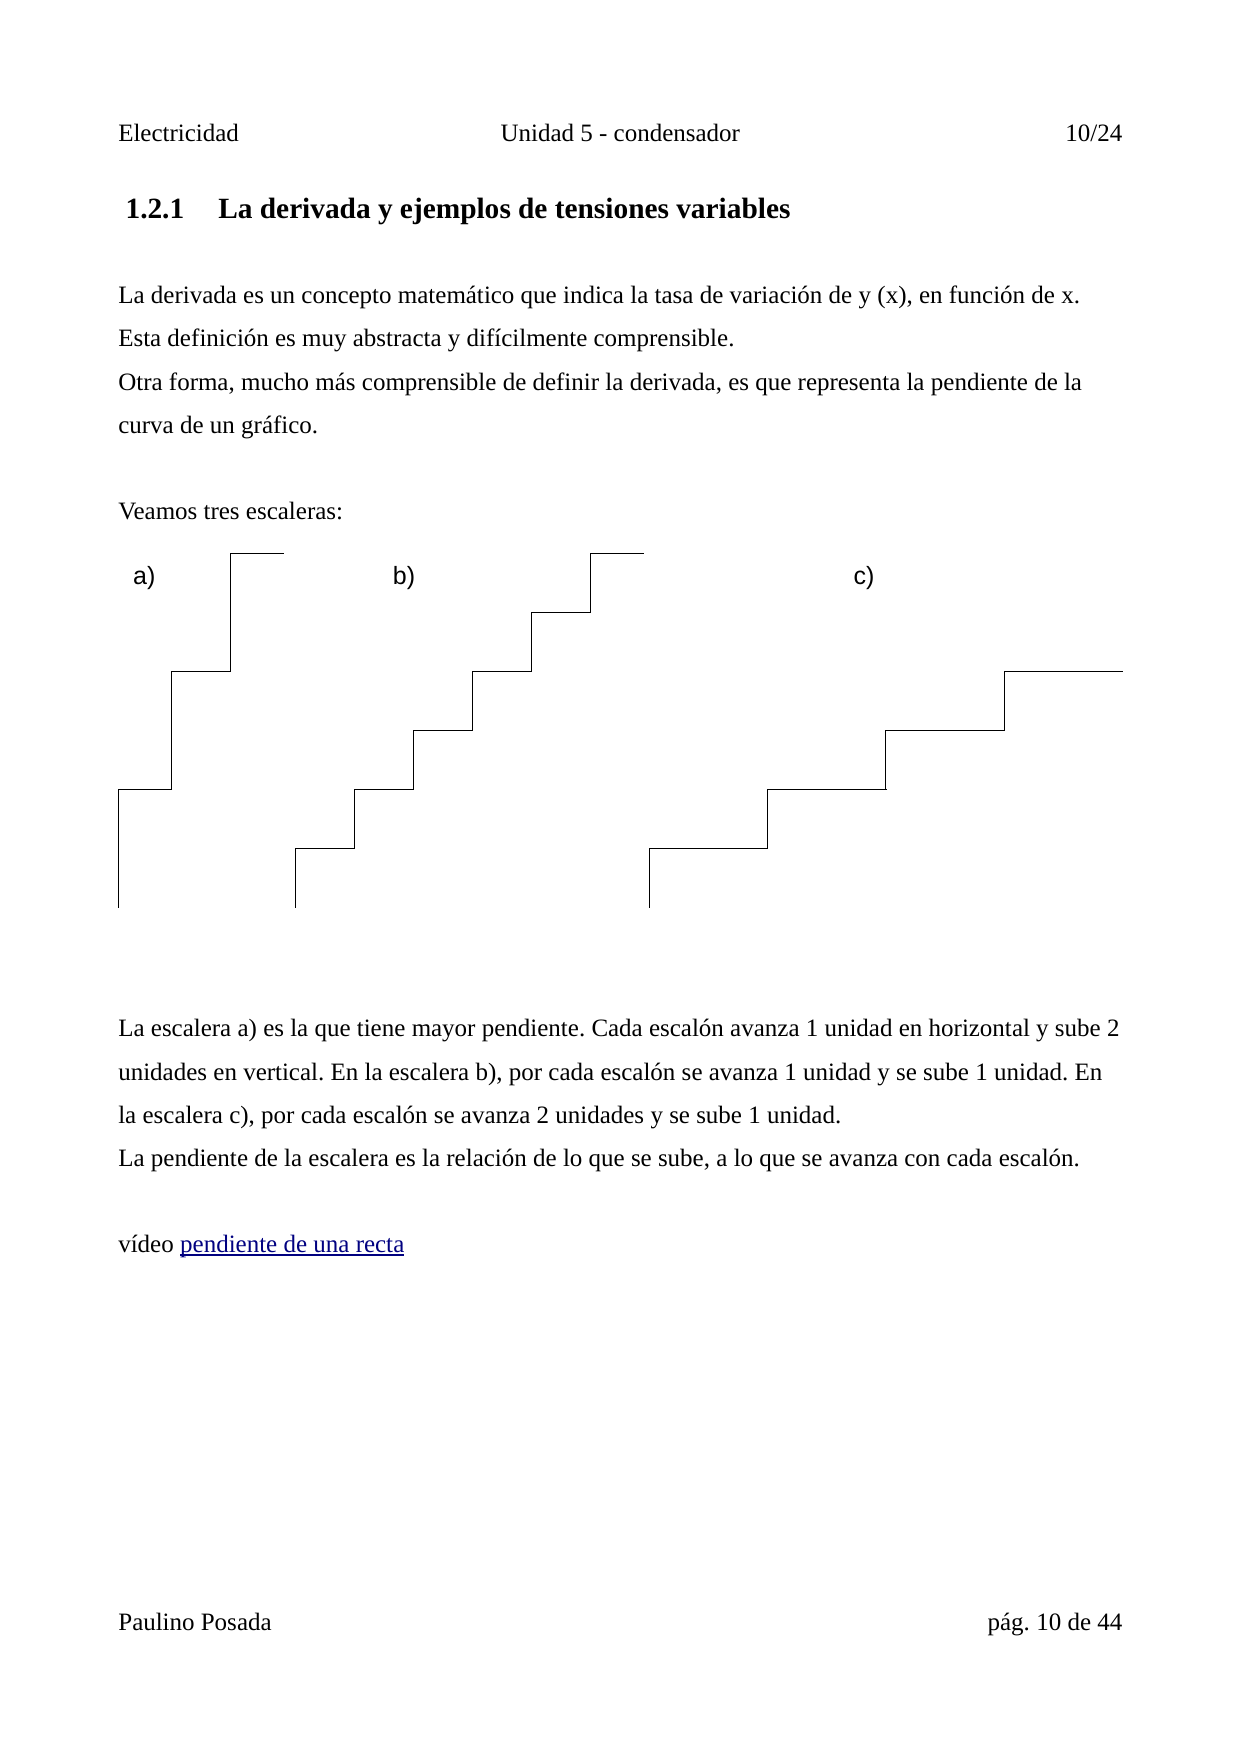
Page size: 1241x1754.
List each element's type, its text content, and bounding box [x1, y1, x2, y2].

text La pendiente de la escalera es la relación de lo que se sube, a lo que se avanza con cada escalón. [118, 1143, 1122, 1172]
text vídeo pendiente de una recta [118, 1229, 1122, 1258]
subtitle La derivada y ejemplos de tensiones variables [118, 191, 1122, 225]
text Otra forma, mucho más comprensible de definir la derivada, es que representa la pendiente de la curva de un gráfico. [118, 367, 1122, 438]
text La derivada es un concepto matemático que indica la tasa de variación de y (x), en función de x. Esta definición es muy abstracta y difícilmente comprensible. [118, 280, 1122, 352]
text Veamos tres escaleras: [118, 496, 1122, 525]
text La escalera a) es la que tiene mayor pendiente. Cada escalón avanza 1 unidad en horizontal y sube 2 unidades en vertical. En la escalera b), por cada escalón se avanza 1 unidad y se sube 1 unidad. En la escalera c), por cada escalón se avanza 2 unidades y se sube 1 unidad. [118, 1013, 1122, 1128]
